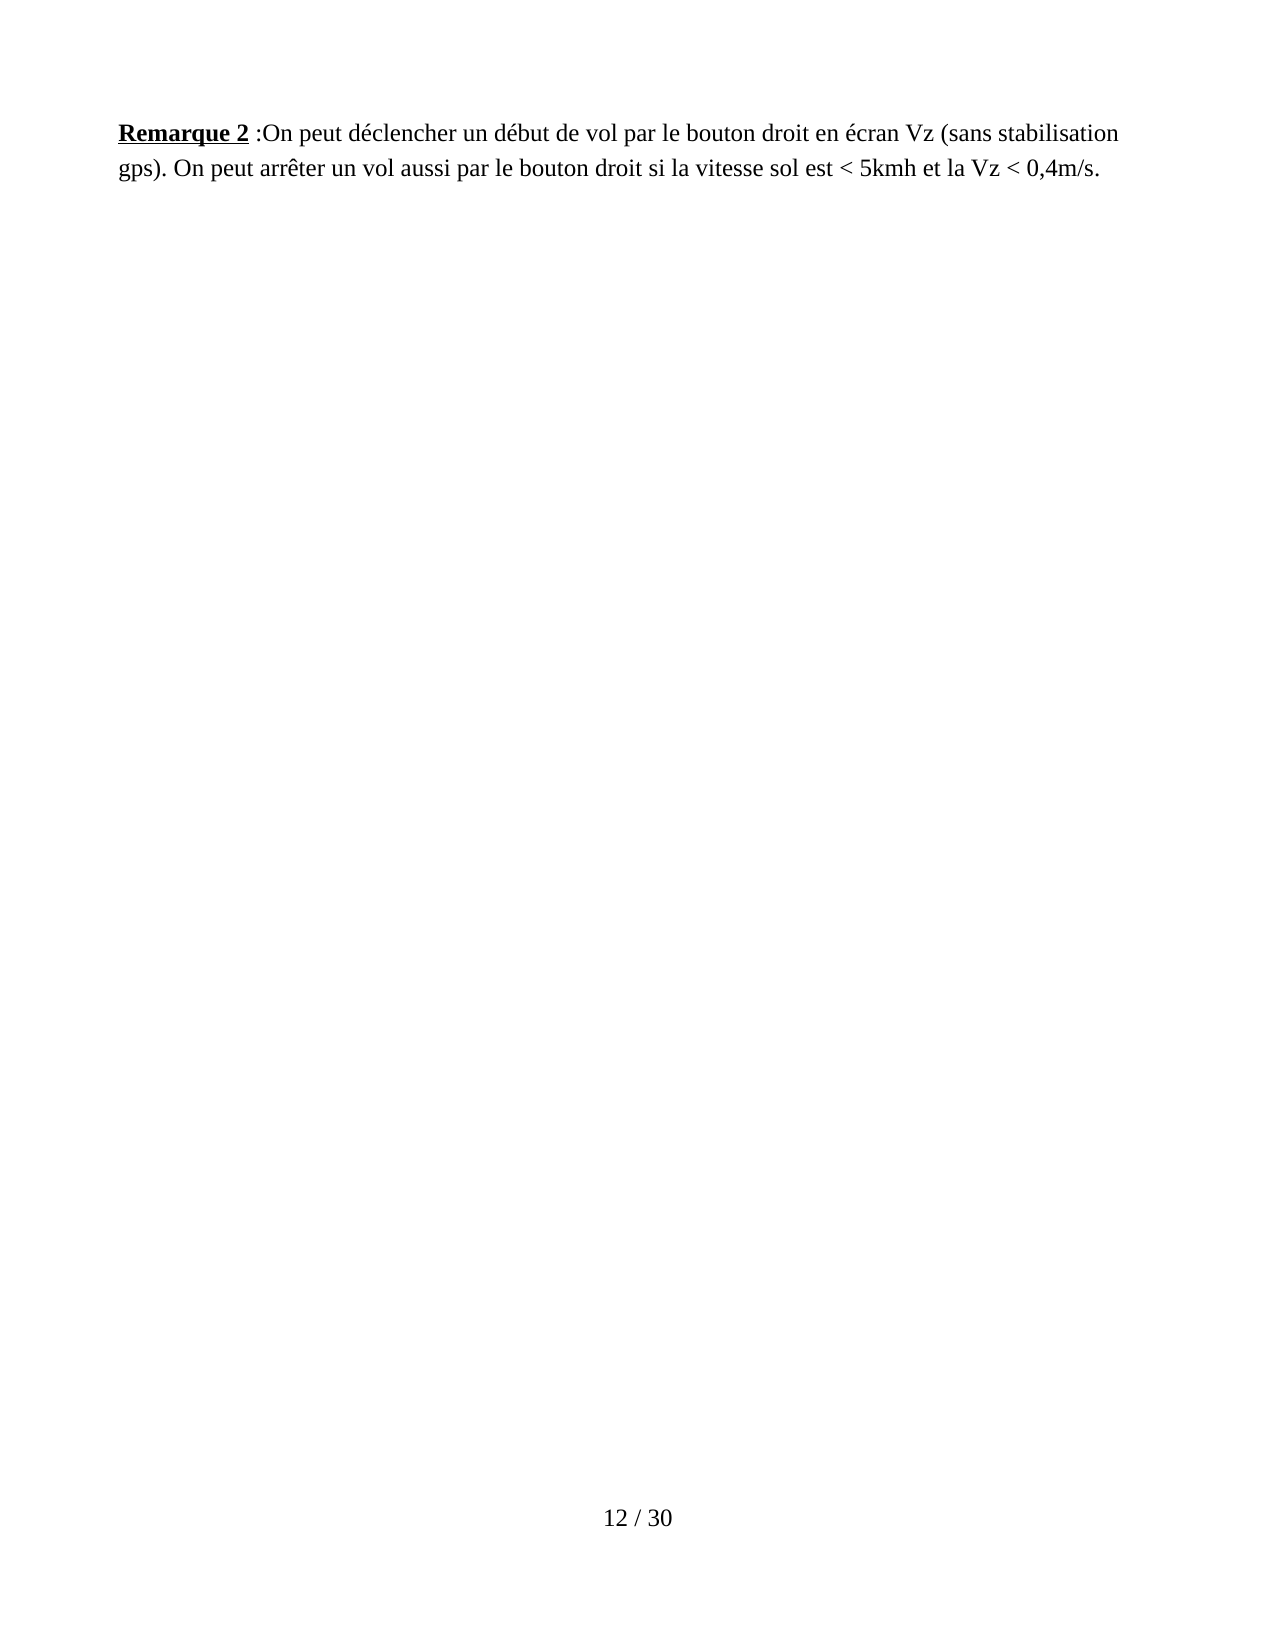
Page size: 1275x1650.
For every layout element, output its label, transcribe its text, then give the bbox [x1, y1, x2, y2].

text Remarque 2 :On peut déclencher un début de vol par le bouton droit en écran Vz (sans stabilisation gps). On peut arrêter un vol aussi par le bouton droit si la vitesse sol est < 5kmh et la Vz < 0,4m/s. [118, 118, 1157, 181]
